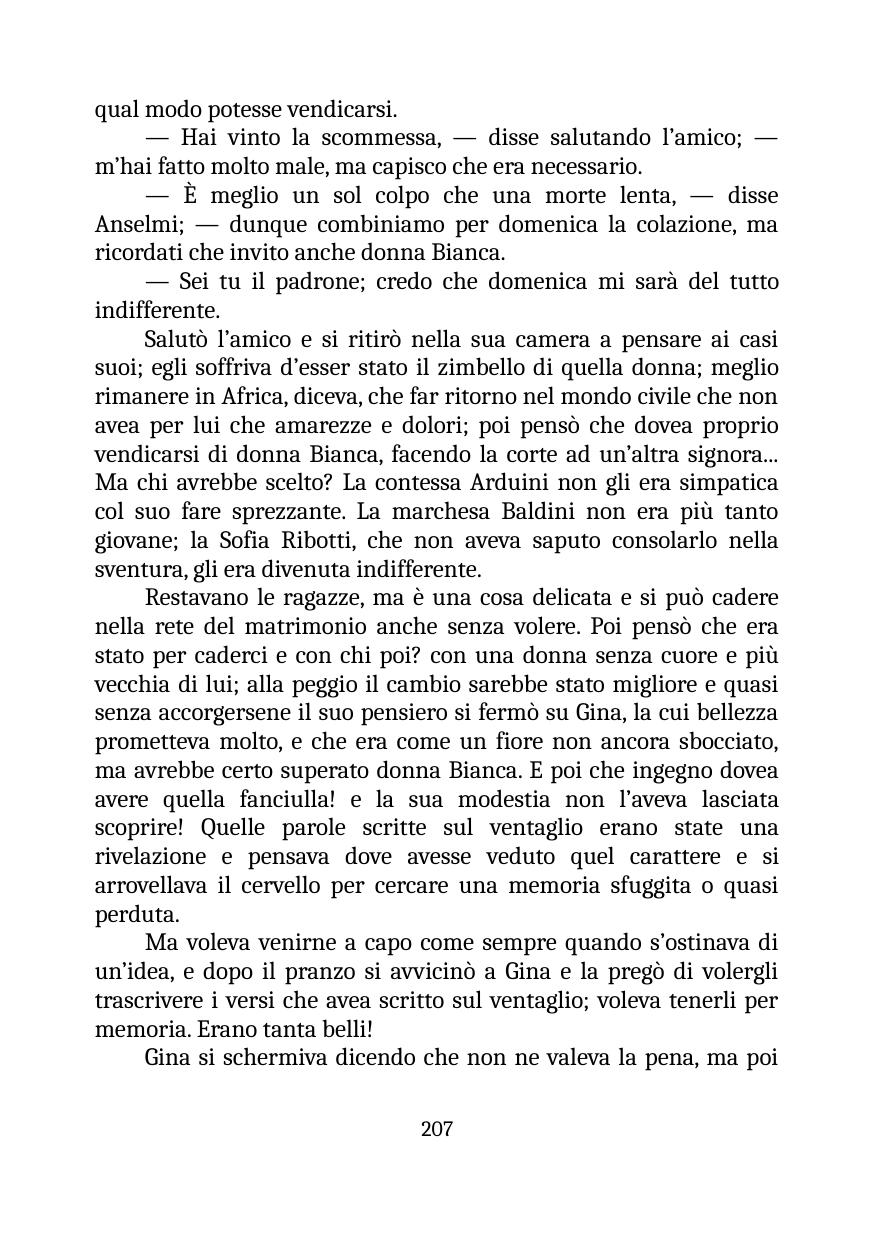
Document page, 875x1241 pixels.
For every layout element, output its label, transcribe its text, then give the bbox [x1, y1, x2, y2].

text Restavano le ragazze, ma è una cosa delicata e si può cadere nella rete del matrimonio anche senza volere. Poi pensò che era stato per caderci e con chi poi? con una donna senza cuore e più vecchia di lui; alla peggio il cambio sarebbe stato migliore e quasi senza accorgersene il suo pensiero si fermò su Gina, la cui bellezza prometteva molto, e che era come un fiore non ancora sbocciato, ma avrebbe certo superato donna Bianca. E poi che ingegno dovea avere quella fanciulla! e la sua modestia non l’aveva lasciata scoprire! Quelle parole scritte sul ventaglio erano state una rivelazione e pensava dove avesse veduto quel carattere e si arrovellava il cervello per cercare una memoria sfuggita o quasi perduta. [94, 583, 779, 928]
text — Sei tu il padrone; credo che domenica mi sarà del tutto indifferente. [94, 267, 779, 324]
text qual modo potesse vendicarsi. [94, 94, 779, 123]
text Ma voleva venirne a capo come sempre quando s’ostinava di un’idea, e dopo il pranzo si avvicinò a Gina e la pregò di volergli trascrivere i versi che avea scritto sul ventaglio; voleva tenerli per memoria. Erano tanta belli! [94, 928, 779, 1043]
text Gina si schermiva dicendo che non ne valeva la pena, ma poi [94, 1043, 779, 1072]
text Salutò l’amico e si ritirò nella sua camera a pensare ai casi suoi; egli soffriva d’esser stato il zimbello di quella donna; meglio rimanere in Africa, diceva, che far ritorno nel mondo civile che non avea per lui che amarezze e dolori; poi pensò che dovea proprio vendicarsi di donna Bianca, facendo la corte ad un’altra signora... Ma chi avrebbe scelto? La contessa Arduini non gli era simpatica col suo fare sprezzante. La marchesa Baldini non era più tanto giovane; la Sofia Ribotti, che non aveva saputo consolarlo nella sventura, gli era divenuta indifferente. [94, 324, 779, 583]
text — È meglio un sol colpo che una morte lenta, — disse Anselmi; — dunque combiniamo per domenica la colazione, ma ricordati che invito anche donna Bianca. [94, 181, 779, 267]
text — Hai vinto la scommessa, — disse salutando l’amico; — m’hai fatto molto male, ma capisco che era necessario. [94, 123, 779, 181]
